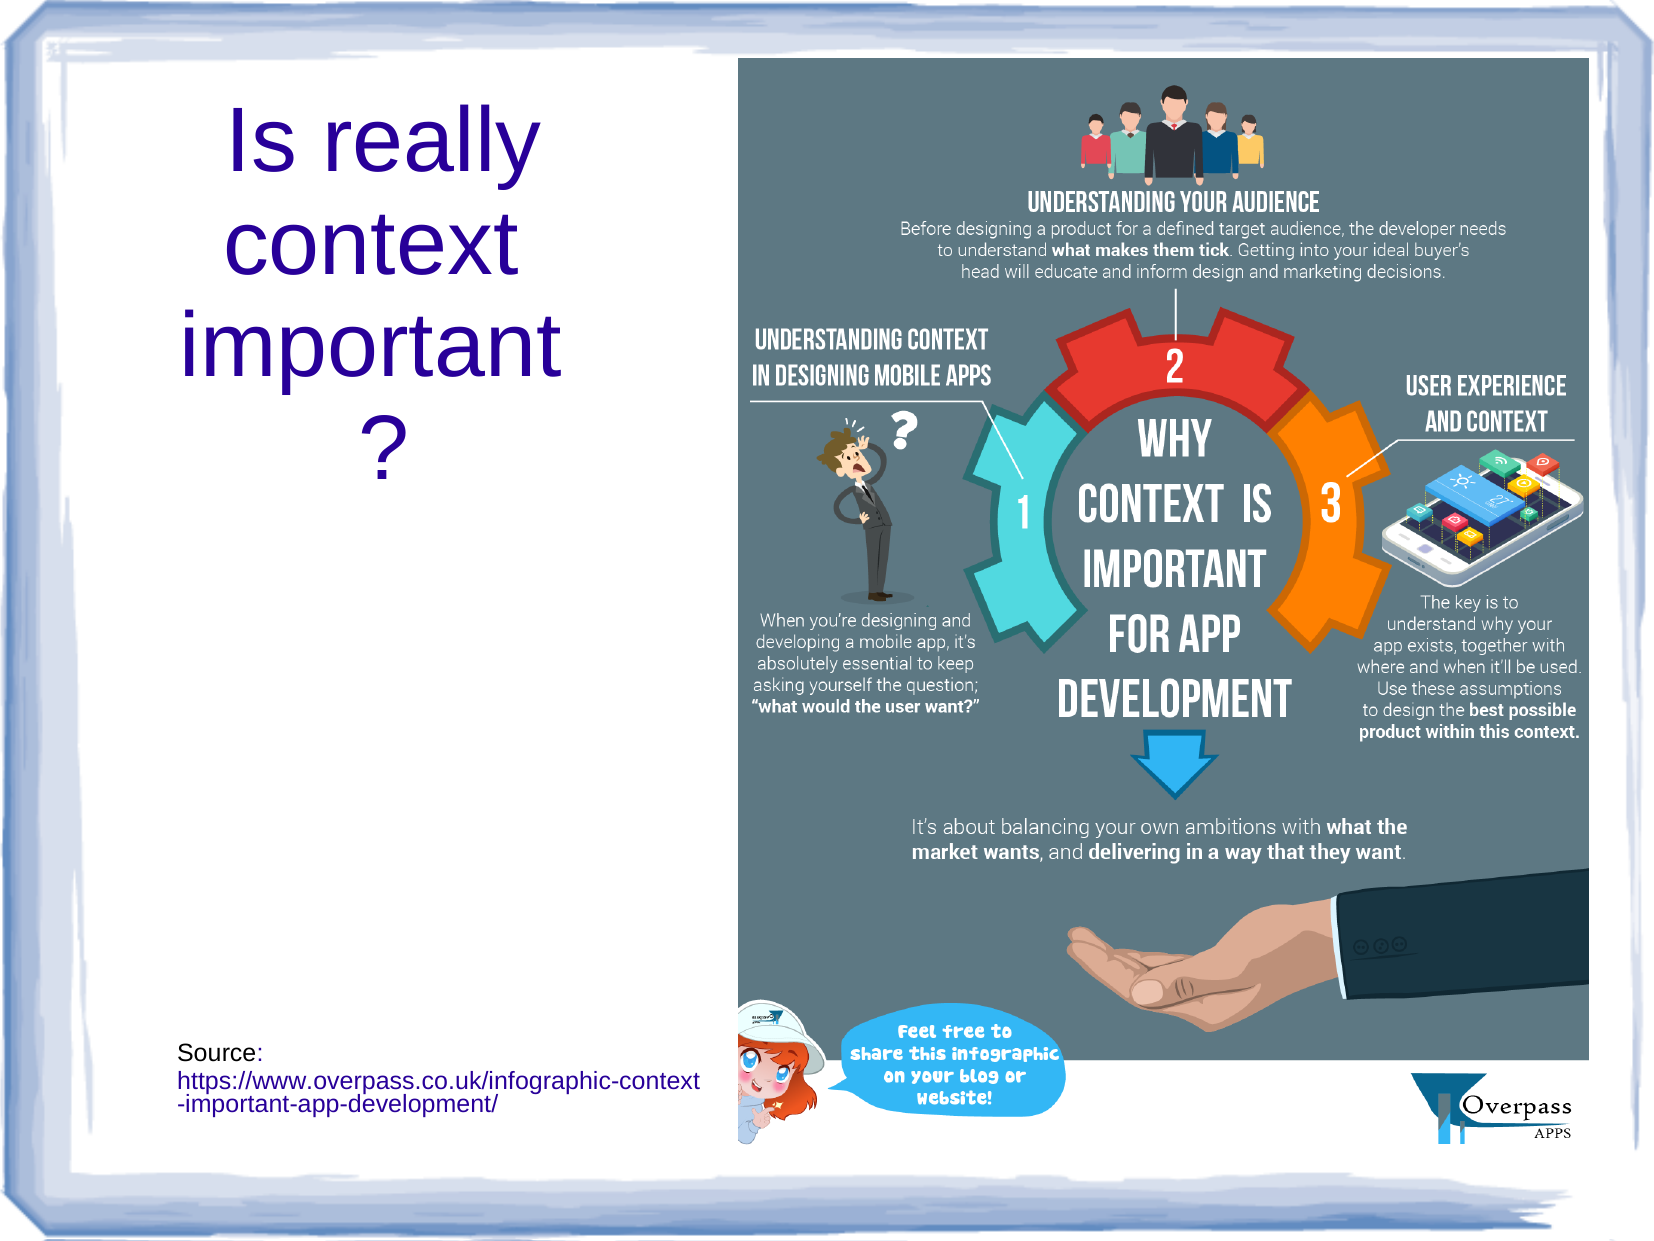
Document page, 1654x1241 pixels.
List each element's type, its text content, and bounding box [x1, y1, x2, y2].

title Source: https://www.overpass.co.uk/infographic-context-important-app-development/ [177, 1003, 709, 1130]
picture [0, 0, 1654, 1241]
title Is really context important ? [118, 88, 650, 602]
